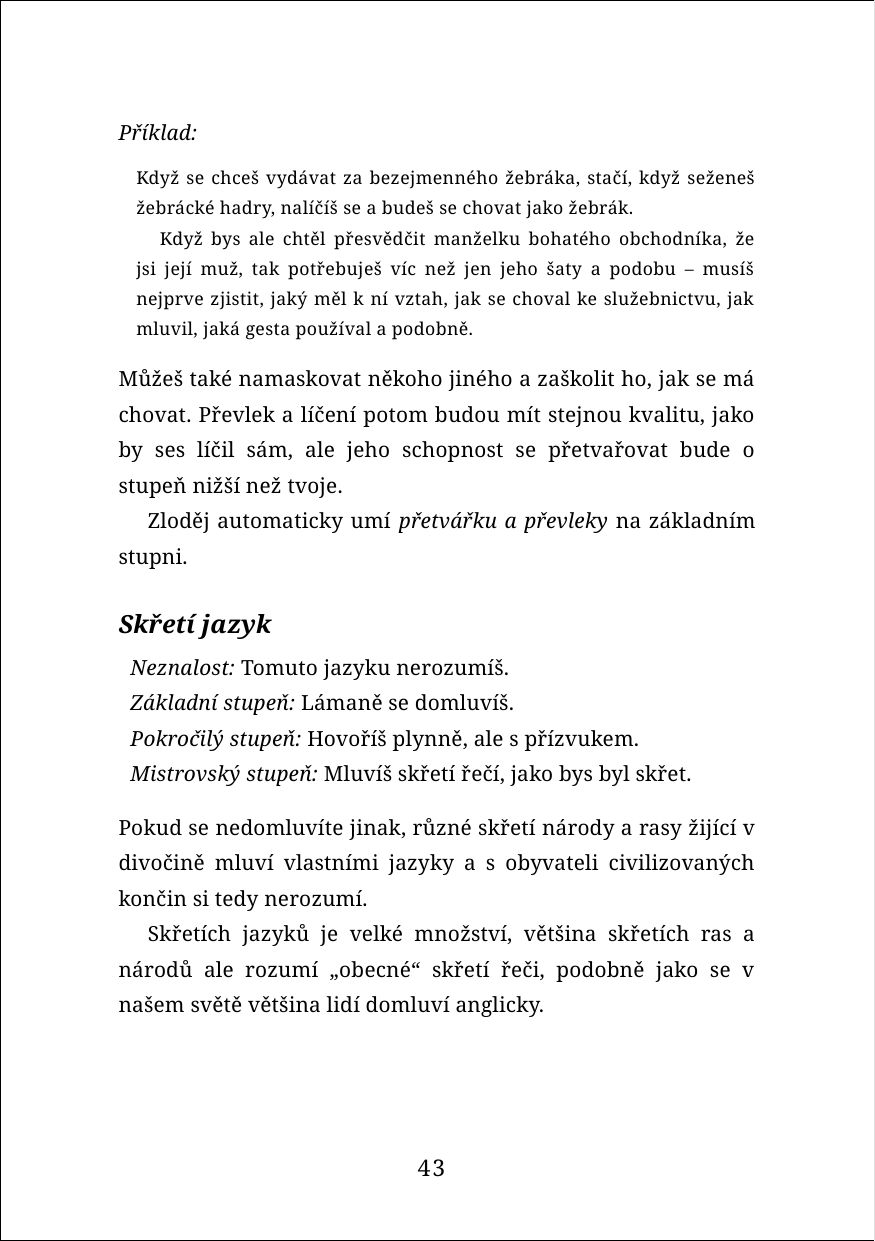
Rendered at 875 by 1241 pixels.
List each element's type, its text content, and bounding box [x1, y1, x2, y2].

text Pokud se nedomluvíte jinak, různé skřetí národy a rasy žijící v divočině mluví vlastními jazyky a s obyvateli civilizovaných končin si tedy nerozumí. Skřetích jazyků je velké množství, většina skřetích ras a národů ale rozumí „obecné“ skřetí řeči, podobně jako se v našem světě většina lidí domluví anglicky. [118, 813, 756, 1019]
text Základní stupeň: Lámaně se domluvíš. [130, 688, 756, 717]
text Můžeš také namaskovat někoho jiného a zaškolit ho, jak se má chovat. Převlek a líčení potom budou mít stejnou kvalitu, jako by ses líčil sám, ale jeho schopnost se přetvařovat bude o stupeň nižší než tvoje. Zloděj automaticky umí přetvářku a převleky na základním stupni. [118, 364, 756, 571]
text Příklad: [118, 118, 756, 147]
text Pokročilý stupeň: Hovoříš plynně, ale s přízvukem. [130, 724, 756, 752]
text Když se chceš vydávat za bezejmenného žebráka, stačí, když seženeš žebrácké hadry, nalíčíš se a budeš se chovat jako žebrák. Když bys ale chtěl přesvědčit manželku bohatého obchodníka, že jsi její muž, tak potřebuješ víc než jen jeho šaty a podobu – musíš nejprve zjistit, jaký měl k ní vztah, jak se choval ke služebnictvu, jak mluvil, jaká gesta používal a podobně. [136, 166, 756, 341]
text Mistrovský stupeň: Mluvíš skřetí řečí, jako bys byl skřet. [130, 759, 756, 788]
subtitle Skřetí jazyk [118, 607, 756, 641]
text Neznalost: Tomuto jazyku nerozumíš. [130, 653, 756, 681]
